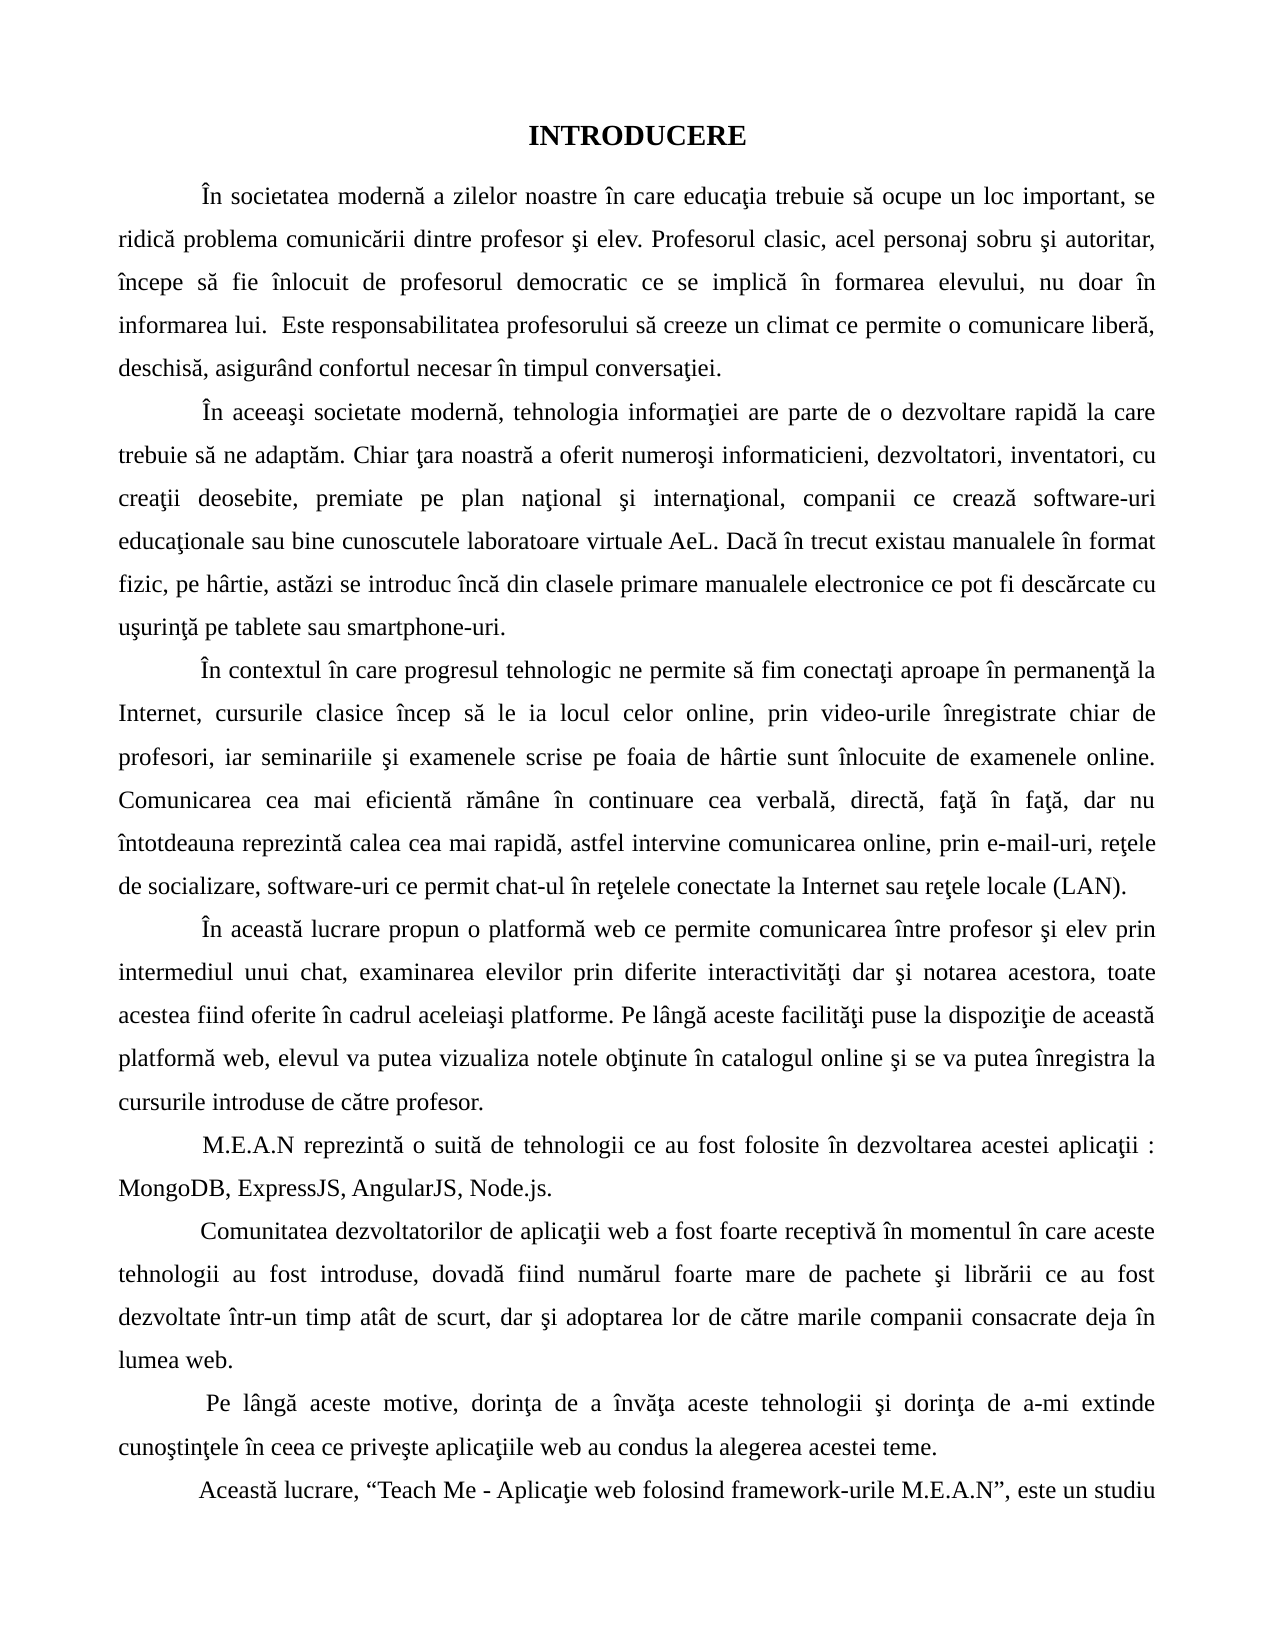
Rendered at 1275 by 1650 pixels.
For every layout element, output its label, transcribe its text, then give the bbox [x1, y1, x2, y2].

text În această lucrare propun o platformă web ce permite comunicarea între profesor şi elev prin intermediul unui chat, examinarea elevilor prin diferite interactivităţi dar şi notarea acestora, toate acestea fiind oferite în cadrul aceleiaşi platforme. Pe lângă aceste facilităţi puse la dispoziţie de această platformă web, elevul va putea vizualiza notele obţinute în catalogul online şi se va putea înregistra la cursurile introduse de către profesor. [118, 914, 1157, 1115]
text Comunitatea dezvoltatorilor de aplicaţii web a fost foarte receptivă în momentul în care aceste tehnologii au fost introduse, dovadă fiind numărul foarte mare de pachete şi librării ce au fost dezvoltate într-un timp atât de scurt, dar şi adoptarea lor de către marile companii consacrate deja în lumea web. [118, 1216, 1157, 1374]
text În societatea modernă a zilelor noastre în care educaţia trebuie să ocupe un loc important, se ridică problema comunicării dintre profesor şi elev. Profesorul clasic, acel personaj sobru şi autoritar, începe să fie înlocuit de profesorul democratic ce se implică în formarea elevului, nu doar în informarea lui. Este responsabilitatea profesorului să creeze un climat ce permite o comunicare liberă, deschisă, asigurând confortul necesar în timpul conversaţiei. [118, 181, 1157, 382]
text În contextul în care progresul tehnologic ne permite să fim conectaţi aproape în permanenţă la Internet, cursurile clasice încep să le ia locul celor online, prin video-urile înregistrate chiar de profesori, iar seminariile şi examenele scrise pe foaia de hârtie sunt înlocuite de examenele online. Comunicarea cea mai eficientă rămâne în continuare cea verbală, directă, faţă în faţă, dar nu întotdeauna reprezintă calea cea mai rapidă, astfel intervine comunicarea online, prin e-mail-uri, reţele de socializare, software-uri ce permit chat-ul în reţelele conectate la Internet sau reţele locale (LAN). [118, 655, 1157, 900]
text În aceeaşi societate modernă, tehnologia informaţiei are parte de o dezvoltare rapidă la care trebuie să ne adaptăm. Chiar ţara noastră a oferit numeroşi informaticieni, dezvoltatori, inventatori, cu creaţii deosebite, premiate pe plan naţional şi internaţional, companii ce crează software-uri educaţionale sau bine cunoscutele laboratoare virtuale AeL. Dacă în trecut existau manualele în format fizic, pe hârtie, astăzi se introduc încă din clasele primare manualele electronice ce pot fi descărcate cu uşurinţă pe tablete sau smartphone-uri. [118, 397, 1157, 641]
text INTRODUCERE [118, 118, 1157, 152]
text M.E.A.N reprezintă o suită de tehnologii ce au fost folosite în dezvoltarea acestei aplicaţii : MongoDB, ExpressJS, AngularJS, Node.js. [118, 1130, 1157, 1202]
text Pe lângă aceste motive, dorinţa de a învăţa aceste tehnologii şi dorinţa de a-mi extinde cunoştinţele în ceea ce priveşte aplicaţiile web au condus la alegerea acestei teme. [118, 1388, 1157, 1460]
text Această lucrare, “Teach Me - Aplicaţie web folosind framework-urile M.E.A.N”, este un studiu [118, 1475, 1157, 1503]
